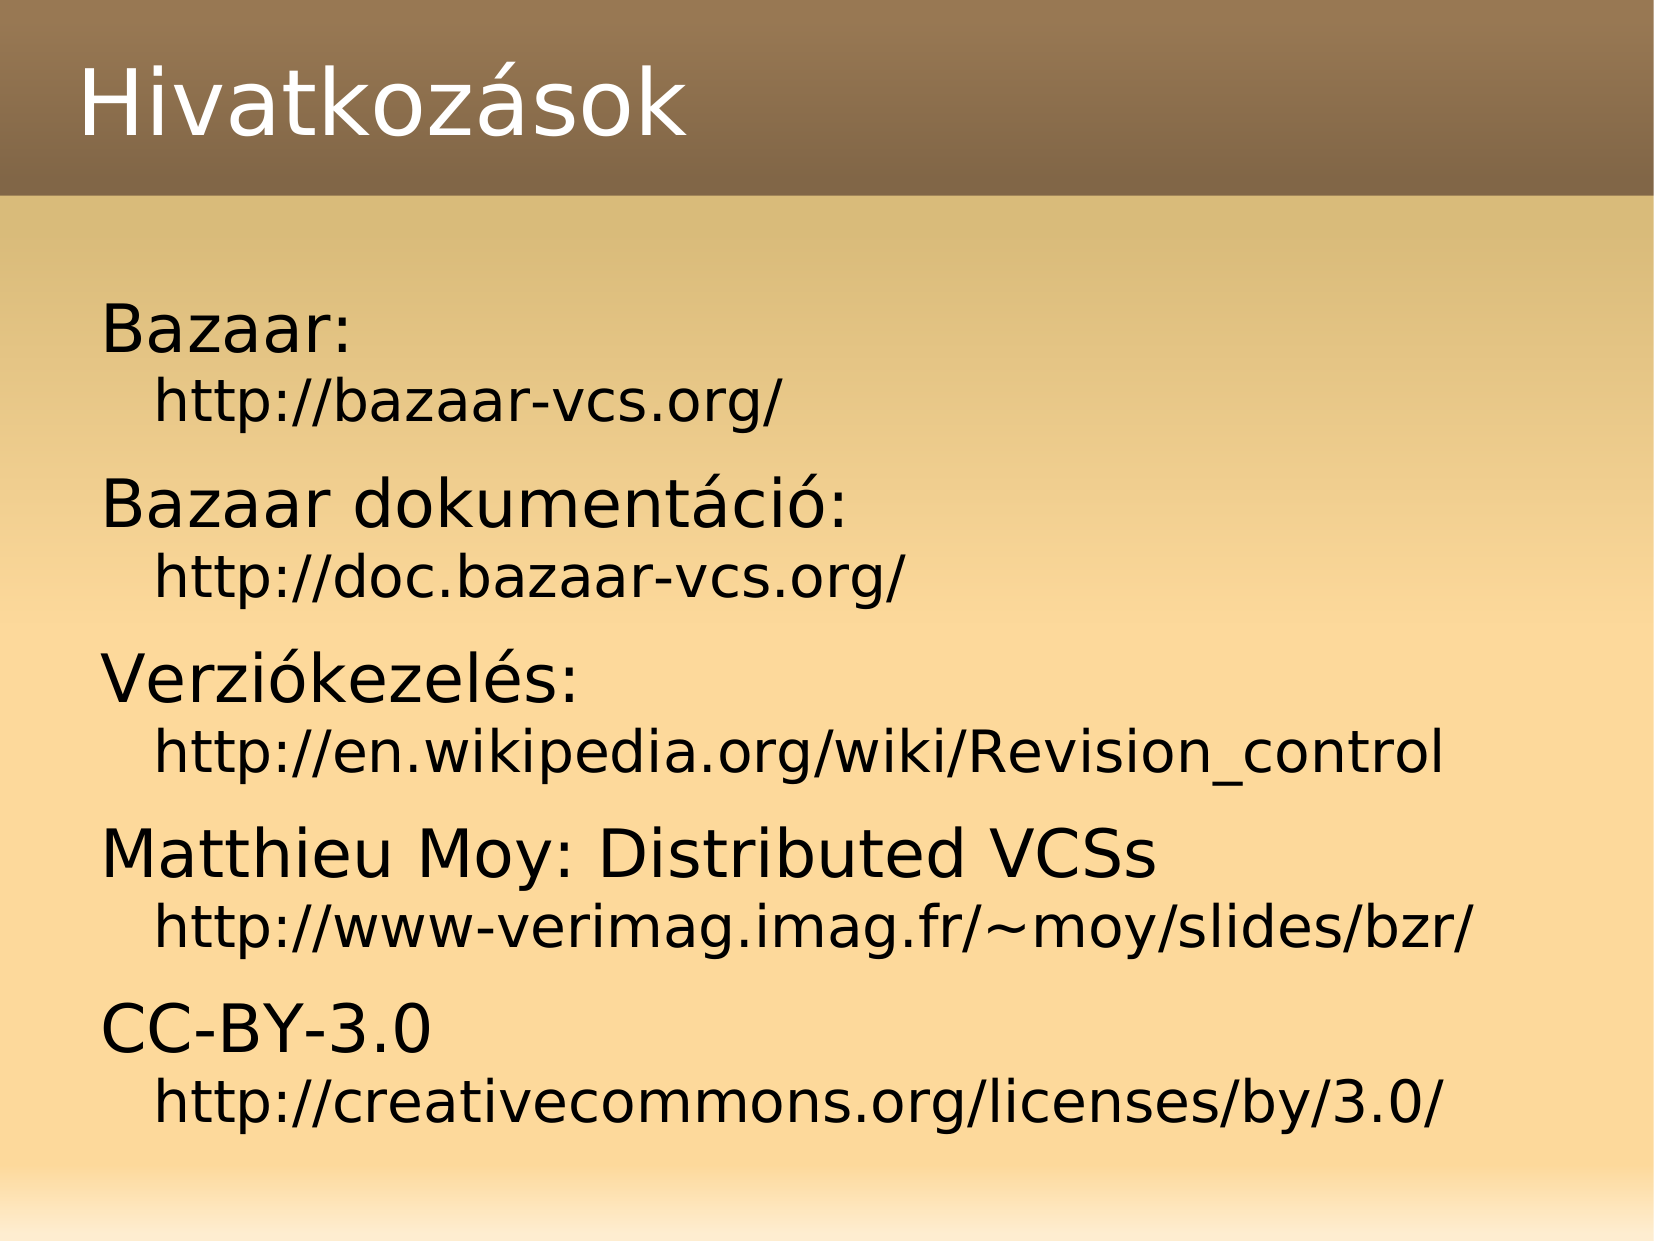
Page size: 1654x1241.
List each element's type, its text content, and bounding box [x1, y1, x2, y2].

list Bazaar: http://bazaar-vcs.org/ Bazaar dokumentáció: http://doc.bazaar-vcs.org/ Verziókezelés: http://en.wikipedia.org/wiki/Revision_control Matthieu Moy: Distributed VCSs http://www-verimag.imag.fr/~moy/slides/bzr/ CC-BY-3.0 http://creativecommons.org/licenses/by/3.0/ [82, 290, 1654, 1136]
picture [0, 0, 1654, 1241]
title Hivatkozások [76, 7, 1565, 200]
